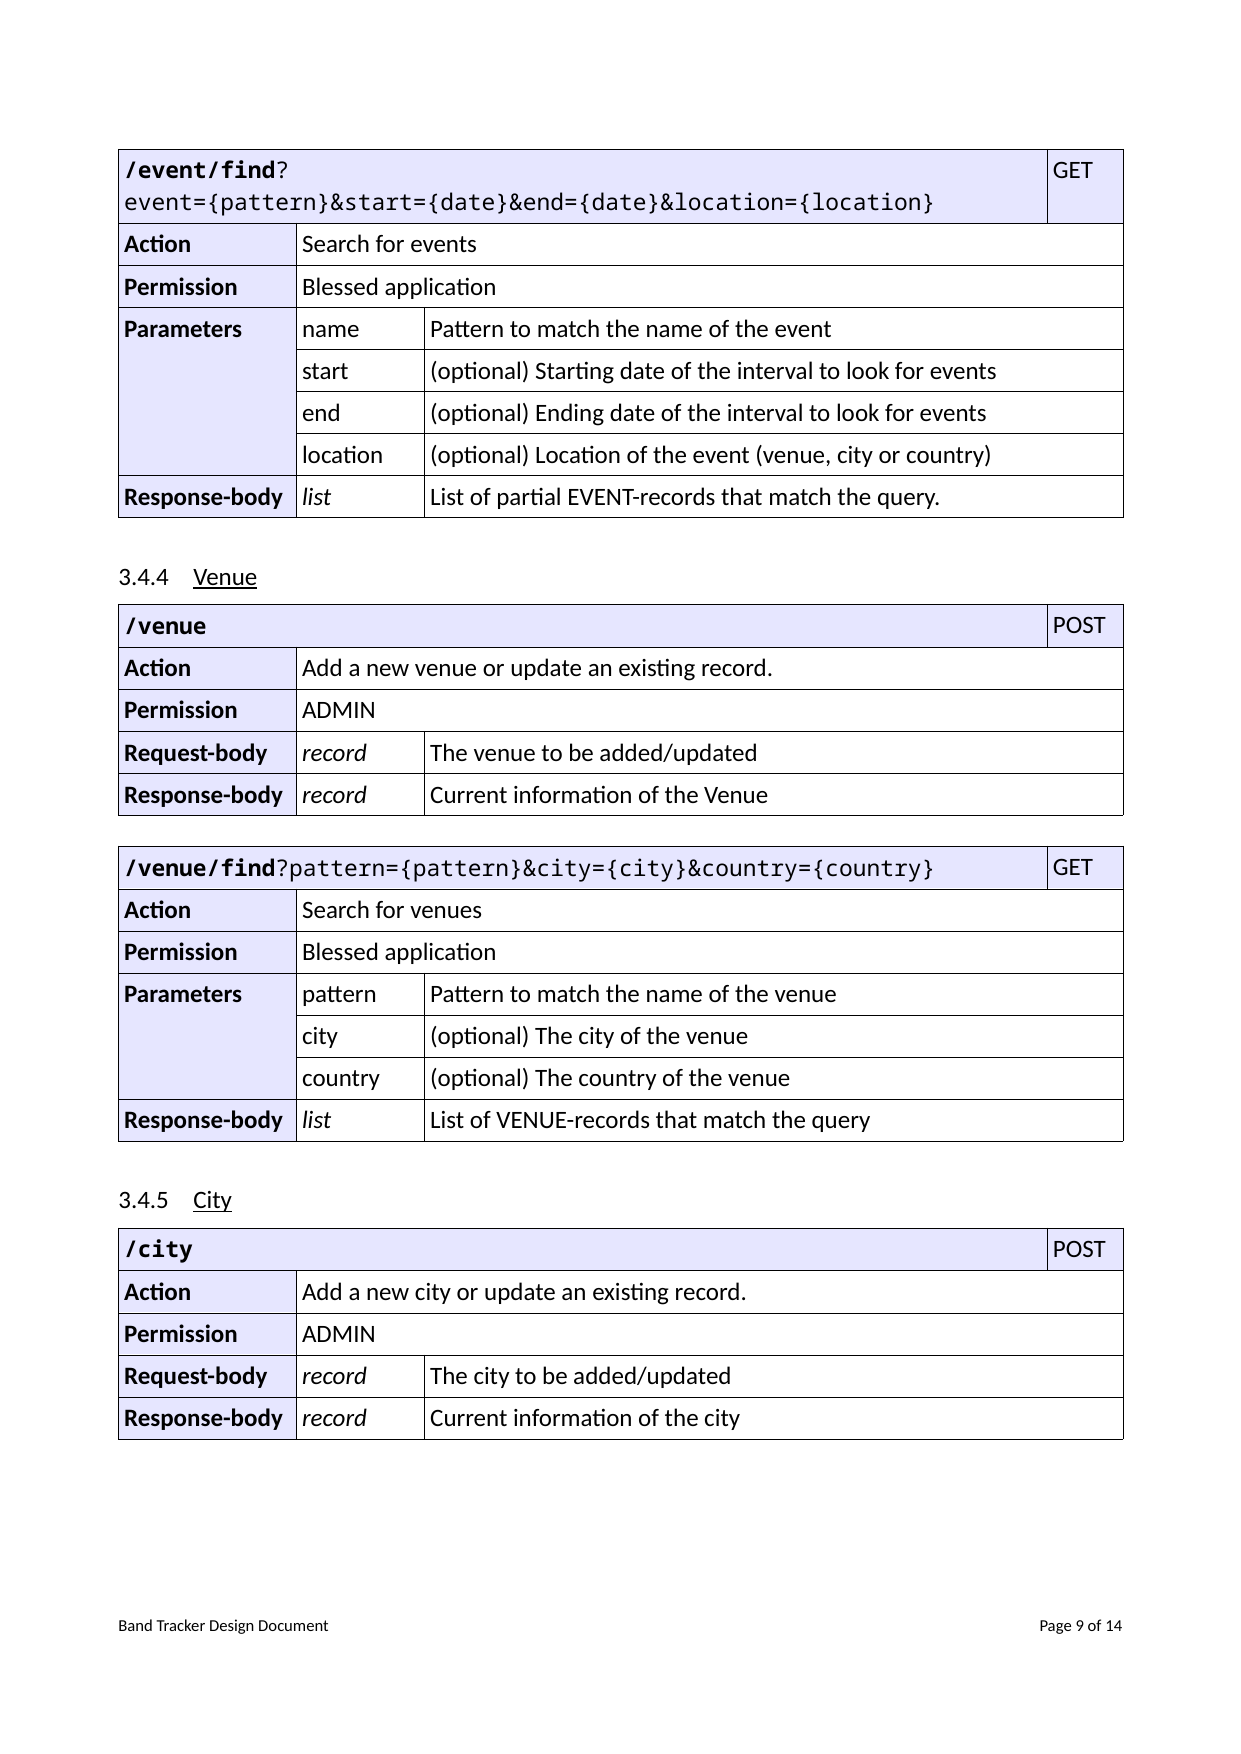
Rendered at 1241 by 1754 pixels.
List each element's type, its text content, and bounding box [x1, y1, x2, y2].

table_cell name [297, 308, 424, 349]
table_cell Response-body [119, 1100, 296, 1141]
table_cell record [297, 732, 424, 773]
table_cell country [297, 1058, 424, 1099]
table_cell record [297, 1356, 424, 1397]
subtitle City [118, 1184, 1122, 1215]
table_cell Current information of the Venue [425, 774, 1123, 815]
table_cell (optional) The city of the venue [425, 1016, 1123, 1057]
table_cell Parameters [119, 308, 296, 475]
table_cell Add a new city or update an existing record. [297, 1271, 1123, 1312]
table_cell start [297, 350, 424, 391]
table_cell (optional) Location of the event (venue, city or country) [425, 434, 1123, 475]
table_cell (optional) Ending date of the interval to look for events [425, 392, 1123, 433]
table_header /city [119, 1229, 1047, 1270]
table_cell Request-body [119, 732, 296, 773]
table_header /venue/find?pattern={pattern}&city={city}&country={country} [119, 847, 1047, 888]
table_cell ADMIN [297, 1314, 1123, 1354]
table_cell Response-body [119, 476, 296, 517]
table_cell (optional) Starting date of the interval to look for events [425, 350, 1123, 391]
table_cell list [297, 1100, 424, 1141]
table_cell Blessed application [297, 932, 1123, 973]
table_cell Response-body [119, 1398, 296, 1439]
table_cell Action [119, 648, 296, 689]
table_cell Action [119, 890, 296, 931]
subtitle Venue [118, 561, 1122, 591]
table_cell Parameters [119, 974, 296, 1099]
table_cell Pattern to match the name of the event [425, 308, 1123, 349]
table_cell Permission [119, 932, 296, 973]
table_header GET [1048, 847, 1123, 888]
table_header /venue [119, 605, 1047, 647]
table_cell Permission [119, 690, 296, 731]
table_cell record [297, 774, 424, 815]
table_header POST [1048, 605, 1123, 647]
table_cell Permission [119, 1314, 296, 1354]
table_cell List of partial EVENT-records that match the query. [425, 476, 1123, 517]
table_cell end [297, 392, 424, 433]
table_cell (optional) The country of the venue [425, 1058, 1123, 1099]
table_cell The venue to be added/updated [425, 732, 1123, 773]
table_cell Search for events [297, 224, 1123, 265]
table_cell list [297, 476, 424, 517]
table_cell Action [119, 224, 296, 265]
table_cell location [297, 434, 424, 475]
table_cell record [297, 1398, 424, 1439]
table_cell Pattern to match the name of the venue [425, 974, 1123, 1015]
table_cell Search for venues [297, 890, 1123, 931]
table_cell Response-body [119, 774, 296, 815]
table_cell Add a new venue or update an existing record. [297, 648, 1123, 689]
table_cell Action [119, 1271, 296, 1312]
table_cell pattern [297, 974, 424, 1015]
table_cell Request-body [119, 1356, 296, 1397]
table_cell ADMIN [297, 690, 1123, 731]
table_header GET [1048, 150, 1123, 223]
table_header /event/find?event={pattern}&start={date}&end={date}&location={location} [119, 150, 1047, 223]
table_cell Blessed application [297, 266, 1123, 307]
table_cell List of VENUE-records that match the query [425, 1100, 1123, 1141]
table_cell Permission [119, 266, 296, 307]
table_header POST [1048, 1229, 1123, 1270]
table_cell city [297, 1016, 424, 1057]
table_cell Current information of the city [425, 1398, 1123, 1439]
table_cell The city to be added/updated [425, 1356, 1123, 1397]
